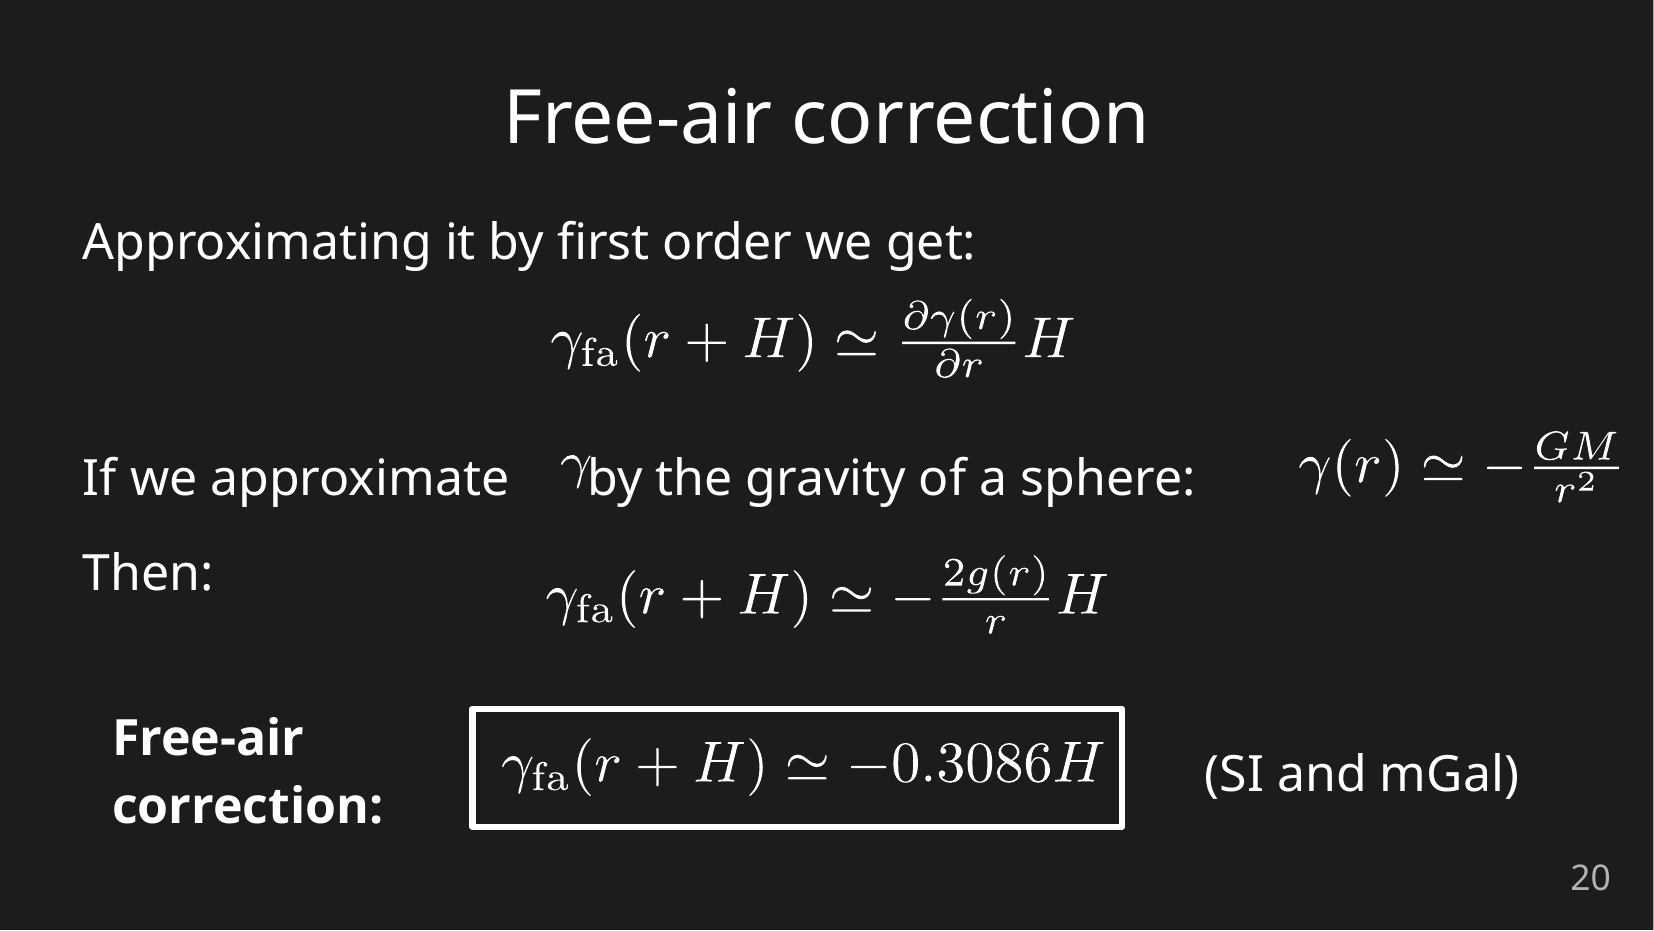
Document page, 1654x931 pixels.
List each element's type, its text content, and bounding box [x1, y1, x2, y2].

text_box [1009, 567, 1029, 586]
text_box [986, 615, 1006, 635]
text_box [798, 313, 813, 372]
text_box [963, 359, 982, 378]
text_box [961, 298, 972, 340]
text_box [1571, 466, 1619, 470]
text_box [1024, 317, 1074, 358]
text_box [577, 593, 592, 623]
text_box [925, 775, 932, 782]
text_box [744, 317, 794, 358]
text_box [902, 341, 1016, 345]
text_box [640, 587, 664, 615]
text_box [645, 331, 669, 358]
text_box [967, 743, 993, 783]
text_box [547, 772, 568, 791]
text_box [597, 347, 618, 367]
text_box [502, 756, 533, 794]
text_box [938, 743, 963, 783]
text_box [621, 570, 636, 629]
text_box [1033, 555, 1045, 596]
text_box [967, 567, 988, 594]
text_box [577, 738, 591, 796]
text_box [1025, 743, 1051, 783]
text_box [1058, 574, 1108, 614]
subtitle Approximating it by first order we get: [82, 205, 1571, 284]
text_box [976, 311, 996, 330]
text_box [936, 348, 960, 379]
text_box [904, 300, 929, 331]
text_box [787, 754, 827, 768]
text_box [832, 586, 872, 600]
text_box [626, 313, 641, 372]
text_box [595, 756, 620, 783]
text_box [1538, 431, 1569, 442]
text_box [551, 331, 582, 370]
text_box [893, 743, 918, 783]
title Free-air correction [82, 37, 1571, 193]
text_box [638, 747, 677, 787]
text_box [945, 558, 964, 586]
text_box [837, 330, 876, 343]
text_box [532, 761, 548, 791]
text_box [837, 352, 876, 356]
text_box [749, 738, 763, 796]
text_box [546, 587, 577, 627]
text_box [592, 604, 613, 623]
text_box [930, 311, 955, 338]
text_box Then: [82, 536, 325, 615]
text_box [561, 454, 591, 489]
text_box [1409, 845, 1626, 916]
text_box [682, 579, 722, 619]
text_box [793, 570, 808, 629]
text_box [695, 742, 745, 782]
text_box [996, 743, 1022, 783]
text_box [1054, 742, 1104, 782]
text_box [582, 337, 597, 366]
text_box If we approximate by the gravity of a sphere: [82, 442, 1571, 520]
text_box [739, 574, 789, 614]
text_box (SI and mGal) [1204, 738, 1565, 816]
text_box [994, 555, 1006, 596]
text_box [687, 323, 727, 363]
text_box [1000, 298, 1011, 340]
text_box Free-air correction: [112, 702, 414, 886]
text_box [1573, 431, 1617, 460]
text_box [850, 765, 887, 769]
text_box [1579, 471, 1594, 491]
